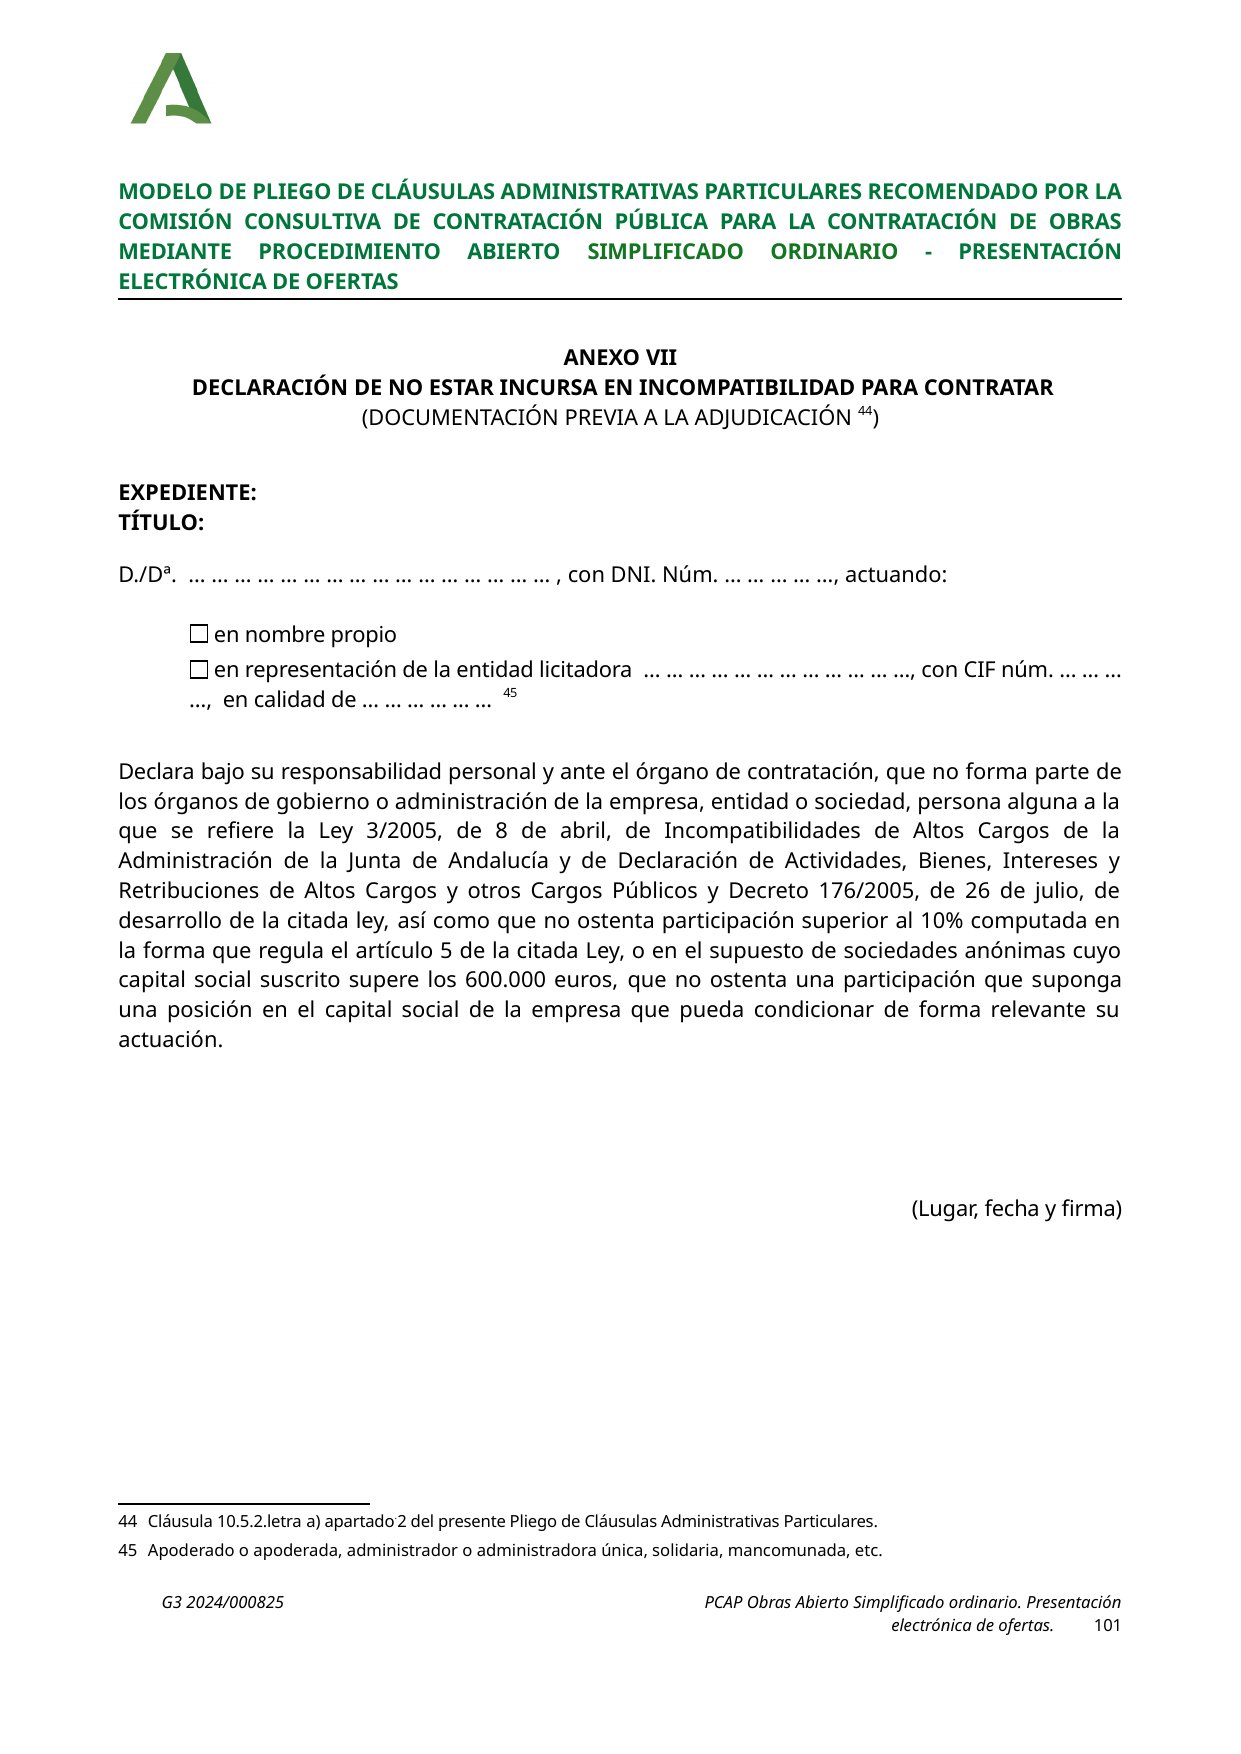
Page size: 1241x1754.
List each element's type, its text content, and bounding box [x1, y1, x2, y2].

text DECLARACIÓN DE NO ESTAR INCURSA EN INCOMPATIBILIDAD PARA CONTRATAR [118, 372, 1122, 402]
text en representación de la entidad licitadora … … … … … … … … … … … …, con CIF núm. … … … …, en calidad de … … … … … … [189, 654, 1122, 714]
text MODELO DE PLIEGO DE CLÁUSULAS ADMINISTRATIVAS PARTICULARES RECOMENDADO POR LA COMISIÓN CONSULTIVA DE CONTRATACIÓN PÚBLICA PARA LA CONTRATACIÓN DE OBRAS MEDIANTE PROCEDIMIENTO ABIERTO SIMPLIFICADO ORDINARIO - PRESENTACIÓN ELECTRÓNICA DE OFERTAS [118, 176, 1122, 298]
text Cláusula 10.5.2.letra a) apartado.2 del presente Pliego de Cláusulas Administrativas Particulares. [118, 1509, 1122, 1532]
text EXPEDIENTE: [118, 477, 1122, 507]
text ANEXO VII [118, 342, 1122, 372]
text D./Dª. … … … … … … … … … … … … … … … … , con DNI. Núm. … … … … …, actuando: [118, 559, 1122, 589]
text Apoderado o apoderada, administrador o administradora única, solidaria, mancomunada, etc. [118, 1538, 1122, 1561]
text (DOCUMENTACIÓN PREVIA A LA ADJUDICACIÓN ) [118, 402, 1122, 431]
text en nombre propio [189, 619, 1122, 648]
text (Lugar, fecha y firma) [118, 1193, 1122, 1223]
picture [127, 48, 216, 128]
text TÍTULO: [118, 507, 1122, 536]
text Declara bajo su responsabilidad personal y ante el órgano de contratación, que no forma parte de los órganos de gobierno o administración de la empresa, entidad o sociedad, persona alguna a la que se refiere la Ley 3/2005, de 8 de abril, de Incompatibilidades de Altos Cargos de la Administración de la Junta de Andalucía y de Declaración de Actividades, Bienes, Intereses y Retribuciones de Altos Cargos y otros Cargos Públicos y Decreto 176/2005, de 26 de julio, de desarrollo de la citada ley, así como que no ostenta participación superior al 10% computada en la forma que regula el artículo 5 de la citada Ley, o en el supuesto de sociedades anónimas cuyo capital social suscrito supere los 600.000 euros, que no ostenta una participación que suponga una posición en el capital social de la empresa que pueda condicionar de forma relevante su actuación. [118, 756, 1122, 1054]
